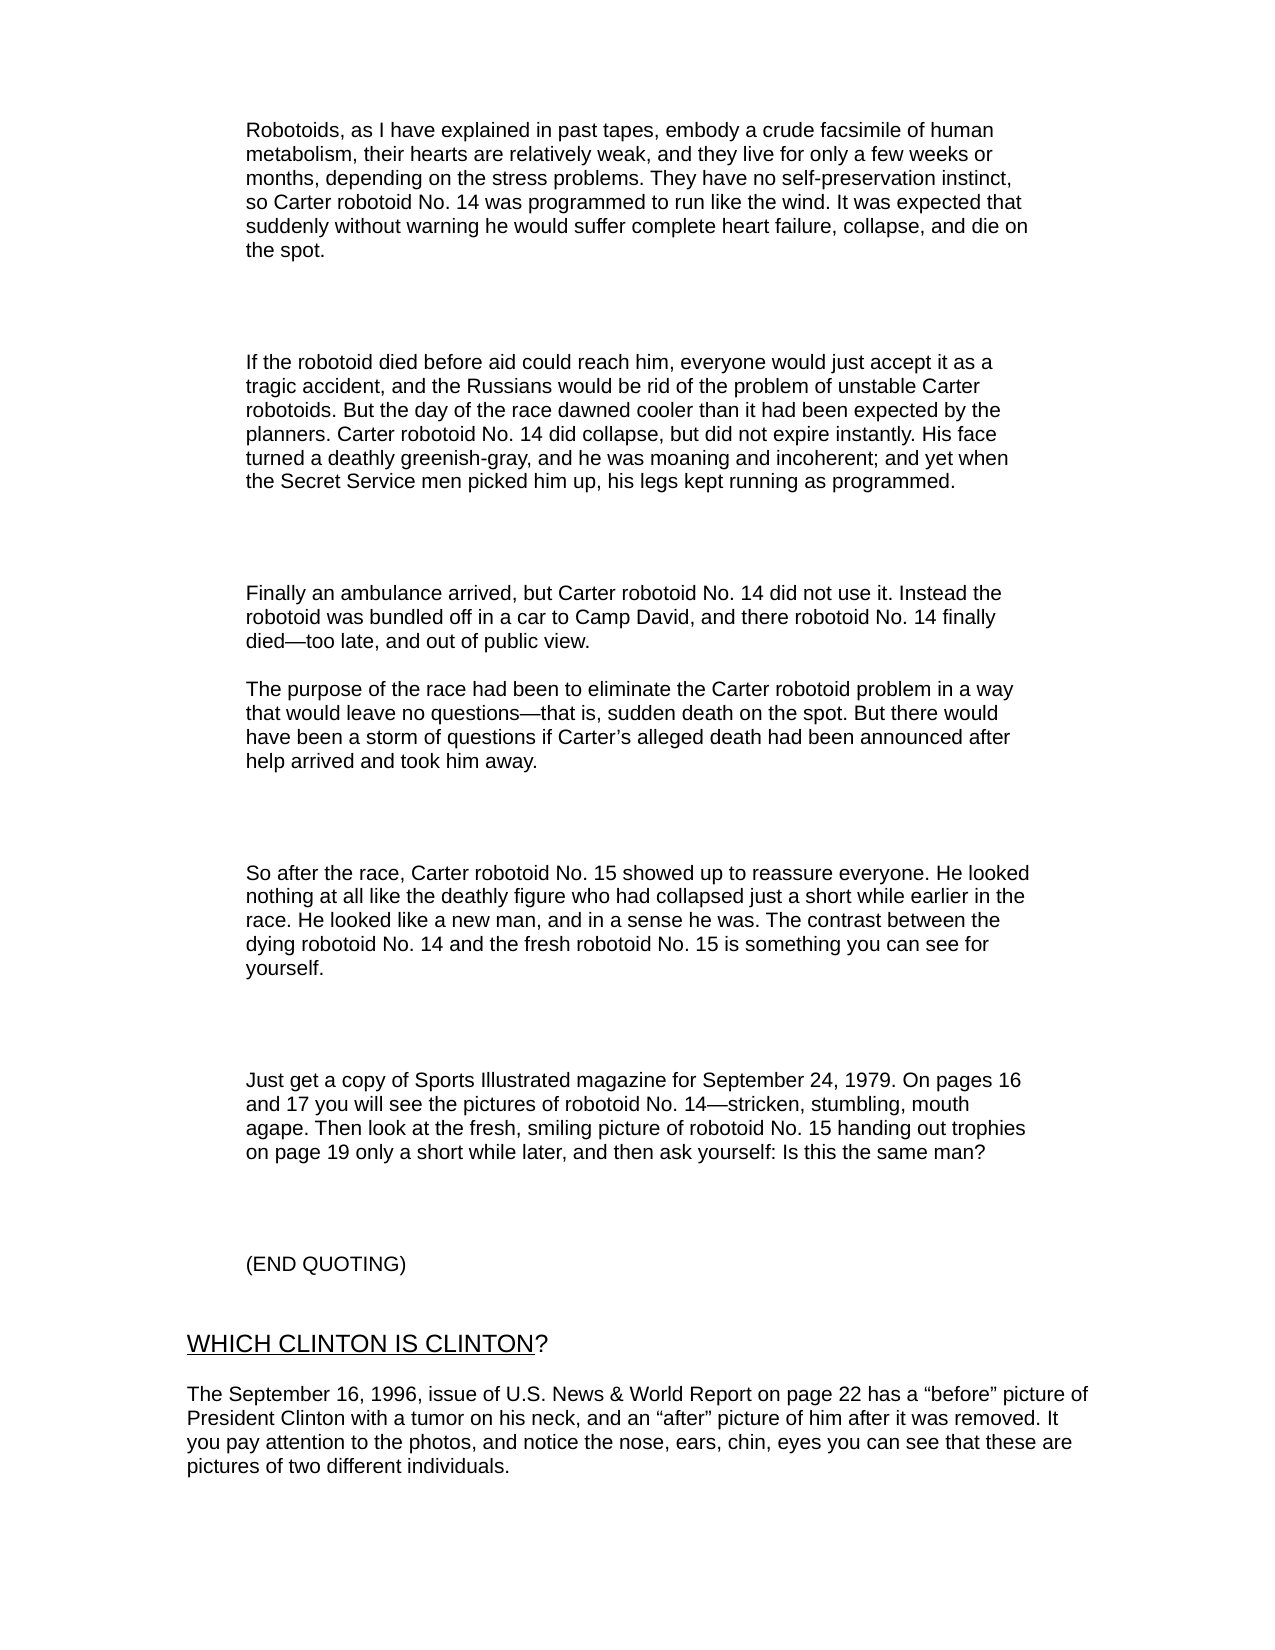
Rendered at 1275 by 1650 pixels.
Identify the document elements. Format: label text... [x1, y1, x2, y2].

text Just get a copy of Sports Illustrated magazine for September 24, 1979. On pages 16 and 17 you will see the pictures of robotoid No. 14—stricken, stumbling, mouth agape. Then look at the fresh, smiling picture of robotoid No. 15 handing out trophies on page 19 only a short while later, and then ask yourself: Is this the same man? [246, 1068, 1036, 1164]
text Robotoids, as I have explained in past tapes, embody a crude facsimile of human metabolism, their hearts are relatively weak, and they live for only a few weeks or months, depending on the stress problems. They have no self-preservation instinct, so Carter robotoid No. 14 was programmed to run like the wind. It was expected that suddenly without warning he would suffer complete heart failure, collapse, and die on the spot. [246, 118, 1036, 262]
text Finally an ambulance arrived, but Carter robotoid No. 14 did not use it. Instead the robotoid was bundled off in a car to Camp David, and there robotoid No. 14 finally died—too late, and out of public view. The purpose of the race had been to eliminate the Carter robotoid problem in a way that would leave no questions—that is, sudden death on the spot. But there would have been a storm of questions if Carter’s alleged death had been announced after help arrived and took him away. [246, 581, 1036, 773]
text WHICH CLINTON IS CLINTON? The September 16, 1996, issue of U.S. News & World Report on page 22 has a “before” picture of President Clinton with a tumor on his neck, and an “after” picture of him after it was removed. It you pay attention to the photos, and notice the nose, ears, chin, eyes you can see that these are pictures of two different individuals. [187, 1329, 1095, 1477]
text (END QUOTING) [246, 1251, 1036, 1299]
text So after the race, Carter robotoid No. 15 showed up to reassure everyone. He looked nothing at all like the deathly figure who had collapsed just a short while earlier in the race. He looked like a new man, and in a sense he was. The contrast between the dying robotoid No. 14 and the fresh robotoid No. 15 is something you can see for yourself. [246, 860, 1036, 980]
text If the robotoid died before aid could reach him, everyone would just accept it as a tragic accident, and the Russians would be rid of the problem of unstable Carter robotoids. But the day of the race dawned cooler than it had been expected by the planners. Carter robotoid No. 14 did collapse, but did not expire instantly. His face turned a deathly greenish-gray, and he was moaning and incoherent; and yet when the Secret Service men picked him up, his legs kept running as programmed. [246, 349, 1036, 493]
